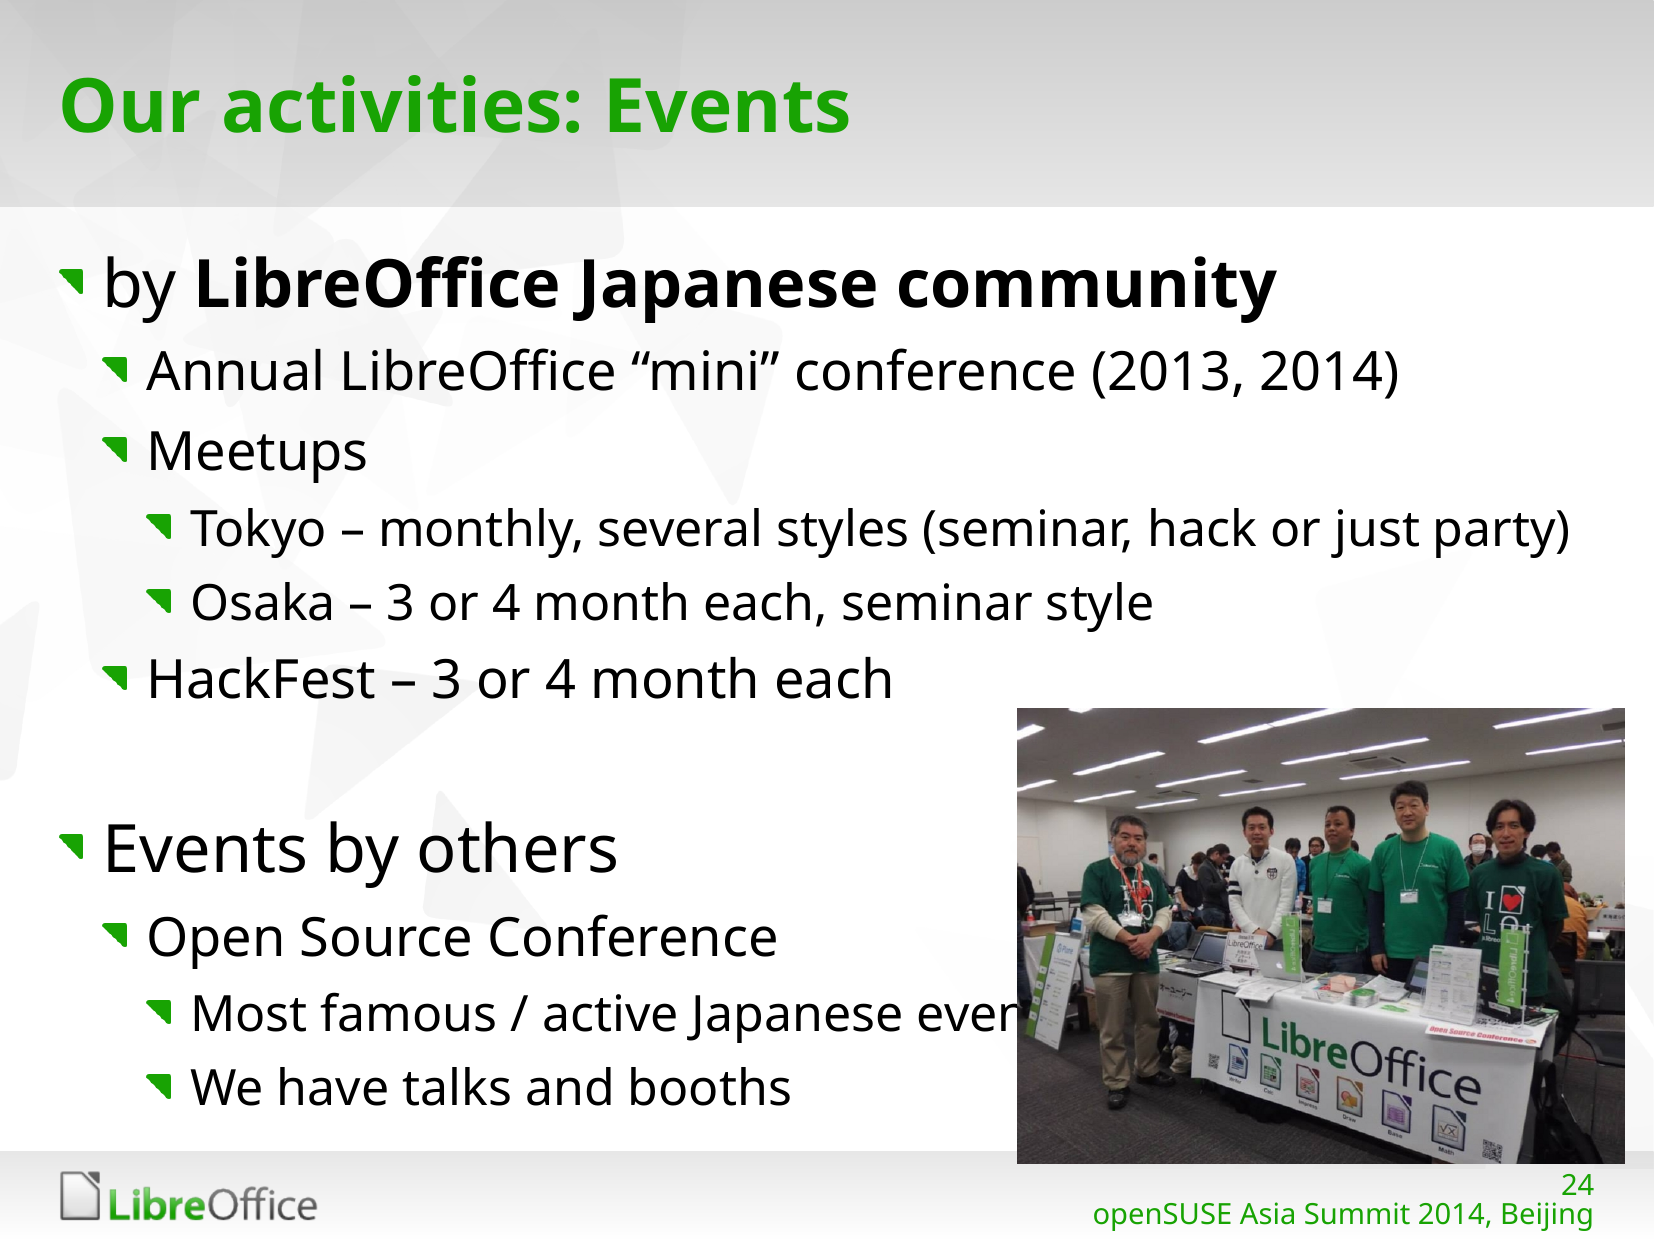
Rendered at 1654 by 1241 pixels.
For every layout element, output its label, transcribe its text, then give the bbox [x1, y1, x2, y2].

picture [41, 1152, 337, 1240]
picture [146, 1074, 171, 1099]
title Our activities: Events [59, 29, 1595, 178]
list by LibreOffice Japanese community Annual LibreOffice “mini” conference (2013, 2014) Meetups Tokyo – monthly, several styles (seminar, hack or just party) Osaka – 3 or 4 month each, seminar style HackFest – 3 or 4 month each Events by others Open Source Conference Most famous / active Japanese events We have talks and booths [59, 236, 1595, 1059]
picture [915, 548, 1654, 1169]
picture [0, 0, 783, 931]
